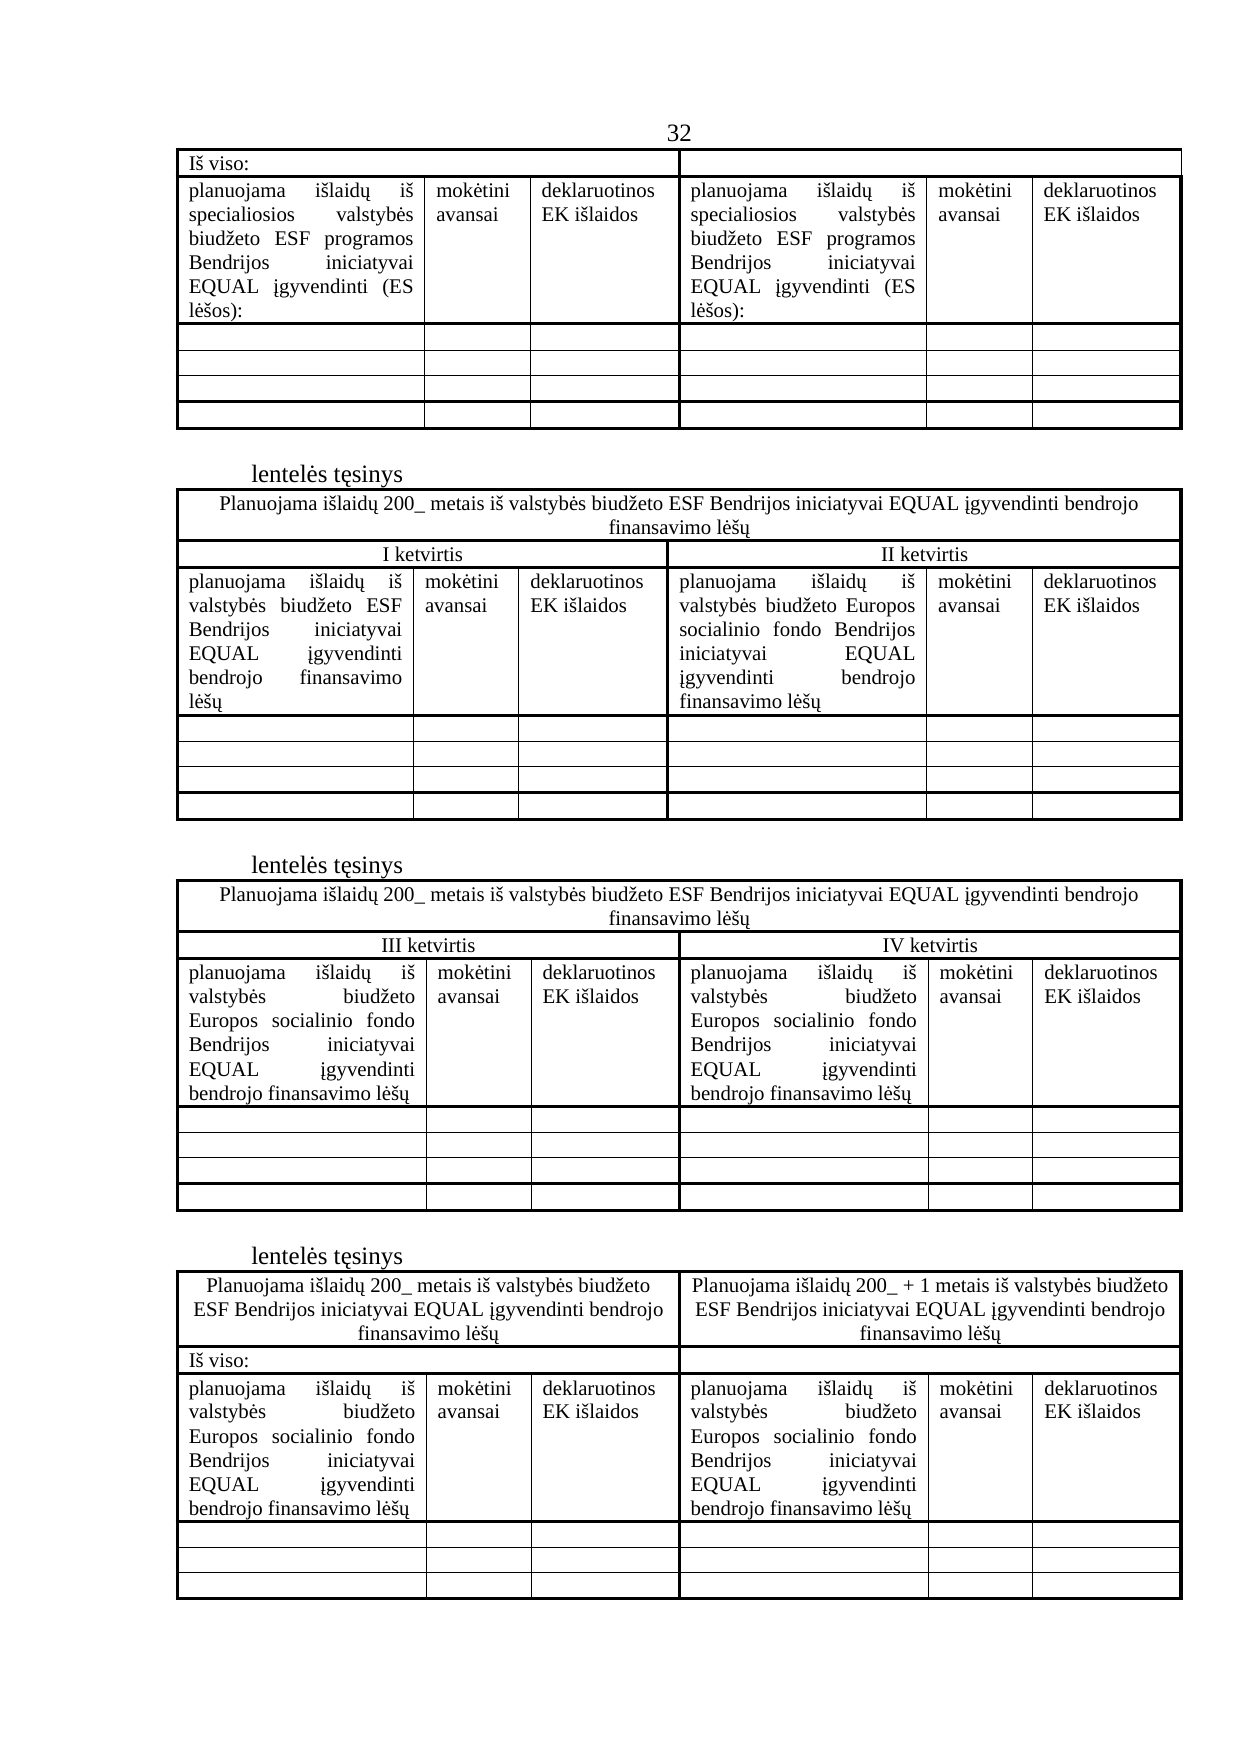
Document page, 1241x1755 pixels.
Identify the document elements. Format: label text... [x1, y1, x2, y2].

table_cell [681, 325, 926, 349]
table_cell [531, 325, 678, 349]
table_cell [179, 1548, 426, 1572]
table_cell planuojama išlaidų iš valstybės biudžeto Europos socialinio fondo Bendrijos iniciatyvai EQUAL įgyvendinti bendrojo finansavimo lėšų [179, 960, 426, 1104]
table_cell [681, 1573, 928, 1597]
table_cell [681, 1133, 928, 1157]
table_cell [681, 1548, 928, 1572]
table_cell [927, 376, 1032, 400]
table_cell [427, 1133, 531, 1157]
table_cell [1033, 1108, 1179, 1132]
table_cell [927, 351, 1032, 374]
table_cell deklaruotinos EK išlaidos [532, 960, 678, 1104]
table_cell [681, 1108, 928, 1132]
table_cell [427, 1573, 531, 1597]
table_cell mokėtini avansai [929, 1375, 1032, 1520]
table_cell deklaruotinos EK išlaidos [531, 178, 678, 322]
table_cell [425, 351, 530, 374]
table_cell [927, 325, 1032, 349]
table_cell [179, 376, 424, 400]
table_cell [179, 1523, 426, 1547]
table_cell mokėtini avansai [427, 960, 531, 1104]
table_cell mokėtini avansai [929, 960, 1032, 1104]
table_cell mokėtini avansai [927, 569, 1032, 713]
table_cell [681, 351, 926, 374]
table_cell [519, 742, 666, 766]
table_header Planuojama išlaidų 200_ metais iš valstybės biudžeto ESF Bendrijos iniciatyvai EQUAL įgyvendinti bendrojo finansavimo lėšų [179, 491, 1179, 539]
table_cell [179, 325, 424, 349]
table_cell [532, 1108, 678, 1132]
table_cell mokėtini avansai [427, 1375, 531, 1520]
table_cell [929, 1108, 1032, 1132]
table_cell [1033, 794, 1179, 818]
table_cell Iš viso: [179, 151, 678, 175]
table_cell [929, 1185, 1032, 1209]
table_header Planuojama išlaidų 200_ metais iš valstybės biudžeto ESF Bendrijos iniciatyvai EQUAL įgyvendinti bendrojo finansavimo lėšų [179, 882, 1179, 930]
table_cell [1033, 376, 1179, 400]
table_cell [427, 1158, 531, 1182]
table_cell [179, 767, 413, 791]
table_cell [669, 742, 926, 766]
table_cell [414, 767, 518, 791]
table_cell [681, 1158, 928, 1182]
table_cell planuojama išlaidų iš valstybės biudžeto Europos socialinio fondo Bendrijos iniciatyvai EQUAL įgyvendinti bendrojo finansavimo lėšų [179, 1375, 426, 1520]
table_cell [532, 1158, 678, 1182]
table_cell planuojama išlaidų iš valstybės biudžeto Europos socialinio fondo Bendrijos iniciatyvai EQUAL įgyvendinti bendrojo finansavimo lėšų [681, 960, 928, 1104]
table_cell [1033, 1133, 1179, 1157]
table_cell [179, 1573, 426, 1597]
table_cell [927, 403, 1032, 427]
table_cell [179, 742, 413, 766]
table_cell [927, 742, 1032, 766]
table_cell planuojama išlaidų iš specialiosios valstybės biudžeto ESF programos Bendrijos iniciatyvai EQUAL įgyvendinti (ES lėšos): [681, 178, 926, 322]
table_cell [532, 1523, 678, 1547]
table_cell [1033, 1185, 1179, 1209]
table_cell [1033, 742, 1179, 766]
table_cell [179, 1133, 426, 1157]
table_cell [531, 376, 678, 400]
table_cell [179, 351, 424, 374]
text lentelės tęsinys [177, 1241, 1181, 1270]
table_cell [669, 717, 926, 741]
table_cell deklaruotinos EK išlaidos [519, 569, 666, 713]
table_cell [681, 1523, 928, 1547]
table_cell deklaruotinos EK išlaidos [1033, 569, 1179, 713]
table_cell [1033, 325, 1179, 349]
table_cell [425, 376, 530, 400]
table_cell II ketvirtis [669, 542, 1179, 566]
table_cell [179, 1185, 426, 1209]
table_cell [425, 403, 530, 427]
table_cell [1033, 403, 1179, 427]
table_cell mokėtini avansai [414, 569, 518, 713]
table_cell [681, 376, 926, 400]
table_cell [414, 794, 518, 818]
table_cell planuojama išlaidų iš specialiosios valstybės biudžeto ESF programos Bendrijos iniciatyvai EQUAL įgyvendinti (ES lėšos): [179, 178, 424, 322]
table_cell [669, 794, 926, 818]
text lentelės tęsinys [177, 850, 1181, 879]
table_cell [427, 1523, 531, 1547]
table_cell [519, 767, 666, 791]
table_cell [1033, 717, 1179, 741]
table_cell [532, 1133, 678, 1157]
table_cell planuojama išlaidų iš valstybės biudžeto Europos socialinio fondo Bendrijos iniciatyvai EQUAL įgyvendinti bendrojo finansavimo lėšų [669, 569, 926, 713]
table_cell [681, 1348, 1179, 1372]
table_cell mokėtini avansai [927, 178, 1032, 322]
table_cell planuojama išlaidų iš valstybės biudžeto Europos socialinio fondo Bendrijos iniciatyvai EQUAL įgyvendinti bendrojo finansavimo lėšų [681, 1375, 928, 1520]
table_cell [425, 325, 530, 349]
table_cell [929, 1158, 1032, 1182]
table_header Planuojama išlaidų 200_ metais iš valstybės biudžeto ESF Bendrijos iniciatyvai EQUAL įgyvendinti bendrojo finansavimo lėšų [179, 1273, 678, 1345]
table_cell III ketvirtis [179, 933, 678, 957]
table_cell [519, 794, 666, 818]
table_cell deklaruotinos EK išlaidos [1033, 178, 1179, 322]
table_cell [929, 1548, 1032, 1572]
table_cell planuojama išlaidų iš valstybės biudžeto ESF Bendrijos iniciatyvai EQUAL įgyvendinti bendrojo finansavimo lėšų [179, 569, 413, 713]
table_cell [929, 1573, 1032, 1597]
table_cell [414, 717, 518, 741]
table_cell [427, 1108, 531, 1132]
table_cell deklaruotinos EK išlaidos [1033, 960, 1179, 1104]
table_cell [532, 1573, 678, 1597]
table_cell [531, 351, 678, 374]
table_cell IV ketvirtis [681, 933, 1179, 957]
table_cell [519, 717, 666, 741]
table_cell [927, 794, 1032, 818]
table_cell [427, 1548, 531, 1572]
table_cell [669, 767, 926, 791]
table_cell mokėtini avansai [425, 178, 530, 322]
table_cell Iš viso: [179, 1348, 678, 1372]
table_cell [531, 403, 678, 427]
table_cell I ketvirtis [179, 542, 666, 566]
table_cell [179, 1158, 426, 1182]
table_cell [681, 1185, 928, 1209]
table_cell [1033, 767, 1179, 791]
table_cell [532, 1185, 678, 1209]
table_cell [1033, 1573, 1179, 1597]
table_cell [1033, 1158, 1179, 1182]
table_cell [1033, 1548, 1179, 1572]
table_cell [179, 403, 424, 427]
table_cell [179, 794, 413, 818]
table_cell [427, 1185, 531, 1209]
table_cell [681, 151, 1181, 175]
table_header Planuojama išlaidų 200_ + 1 metais iš valstybės biudžeto ESF Bendrijos iniciatyvai EQUAL įgyvendinti bendrojo finansavimo lėšų [681, 1273, 1179, 1345]
table_cell [929, 1523, 1032, 1547]
table_cell deklaruotinos EK išlaidos [1033, 1375, 1179, 1520]
table_cell deklaruotinos EK išlaidos [532, 1375, 678, 1520]
table_cell [681, 403, 926, 427]
table_cell [927, 717, 1032, 741]
table_cell [532, 1548, 678, 1572]
table_cell [929, 1133, 1032, 1157]
table_cell [1033, 1523, 1179, 1547]
table_cell [1033, 351, 1179, 374]
text lentelės tęsinys [177, 459, 1181, 487]
table_cell [179, 717, 413, 741]
table_cell [179, 1108, 426, 1132]
table_cell [414, 742, 518, 766]
table_cell [927, 767, 1032, 791]
